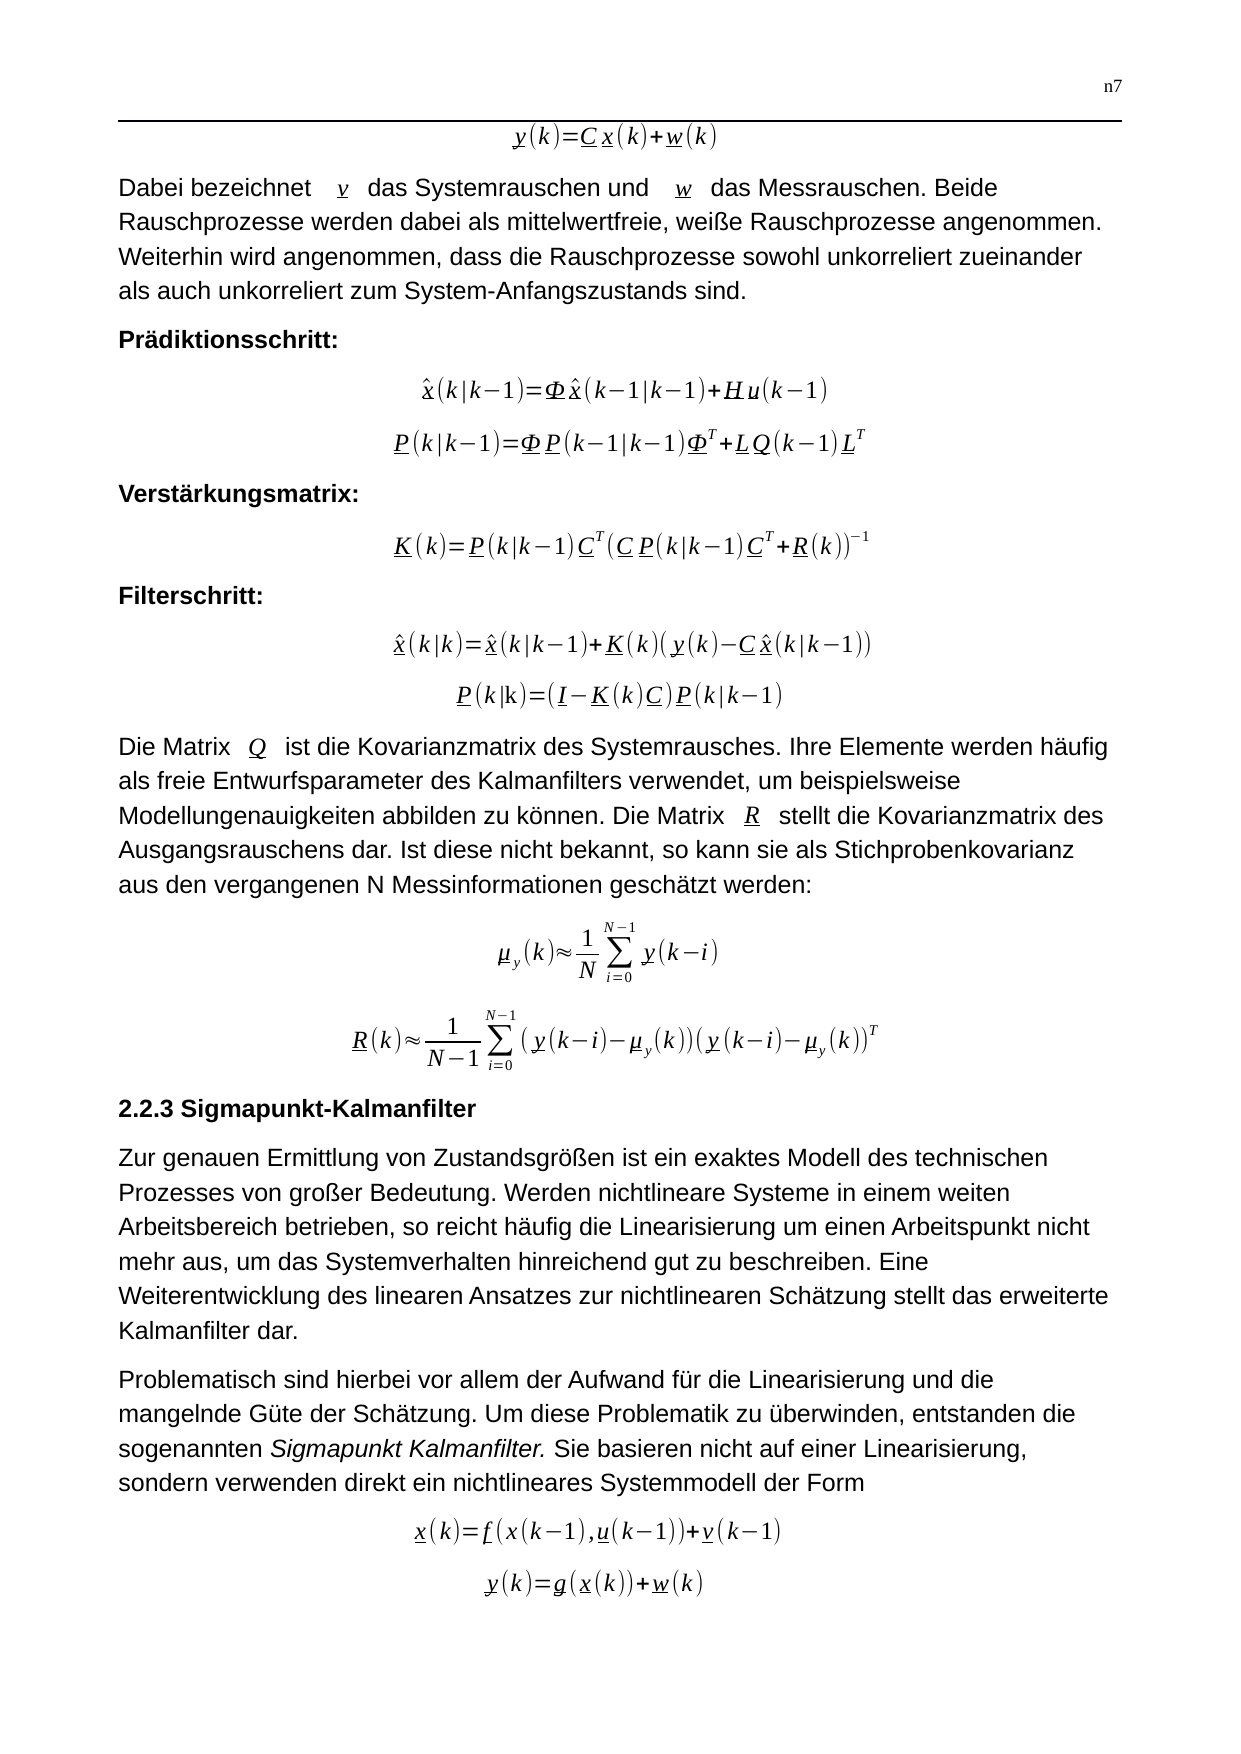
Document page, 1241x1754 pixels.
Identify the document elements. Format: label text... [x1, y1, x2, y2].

text Filterschritt: [118, 581, 1122, 610]
text Verstärkungsmatrix: [118, 479, 1122, 507]
text Problematisch sind hierbei vor allem der Aufwand für die Linearisierung und die mangelnde Güte der Schätzung. Um diese Problematik zu überwinden, entstanden die sogenannten Sigmapunkt Kalmanfilter. Sie basieren nicht auf einer Linearisierung, sondern verwenden direkt ein nichtlineares Systemmodell der Form [118, 1365, 1122, 1497]
text Prädiktionsschritt: [118, 325, 1122, 354]
text Die Matrixist die Kovarianzmatrix des Systemrausches. Ihre Elemente werden häufig als freie Entwurfsparameter des Kalmanfilters verwendet, um beispielsweise Modellungenauigkeiten abbilden zu können. Die Matrixstellt die Kovarianzmatrix des Ausgangsrauschens dar. Ist diese nicht bekannt, so kann sie als Stichprobenkovarianz aus den vergangenen N Messinformationen geschätzt werden: [118, 732, 1122, 898]
text Dabei bezeichnet das Systemrauschen und das Messrauschen. Beide Rauschprozesse werden dabei als mittelwertfreie, weiße Rauschprozesse angenommen. Weiterhin wird angenommen, dass die Rauschprozesse sowohl unkorreliert zueinander als auch unkorreliert zum System-Anfangszustands sind. [118, 173, 1122, 305]
text Zur genauen Ermittlung von Zustandsgrößen ist ein exaktes Modell des technischen Prozesses von großer Bedeutung. Werden nichtlineare Systeme in einem weiten Arbeitsbereich betrieben, so reicht häufig die Linearisierung um einen Arbeitspunkt nicht mehr aus, um das Systemverhalten hinreichend gut zu beschreiben. Eine Weiterentwicklung des linearen Ansatzes zur nichtlinearen Schätzung stellt das erweiterte Kalmanfilter dar. [118, 1143, 1122, 1344]
text 2.2.3 Sigmapunkt-Kalmanfilter [118, 1094, 1122, 1123]
